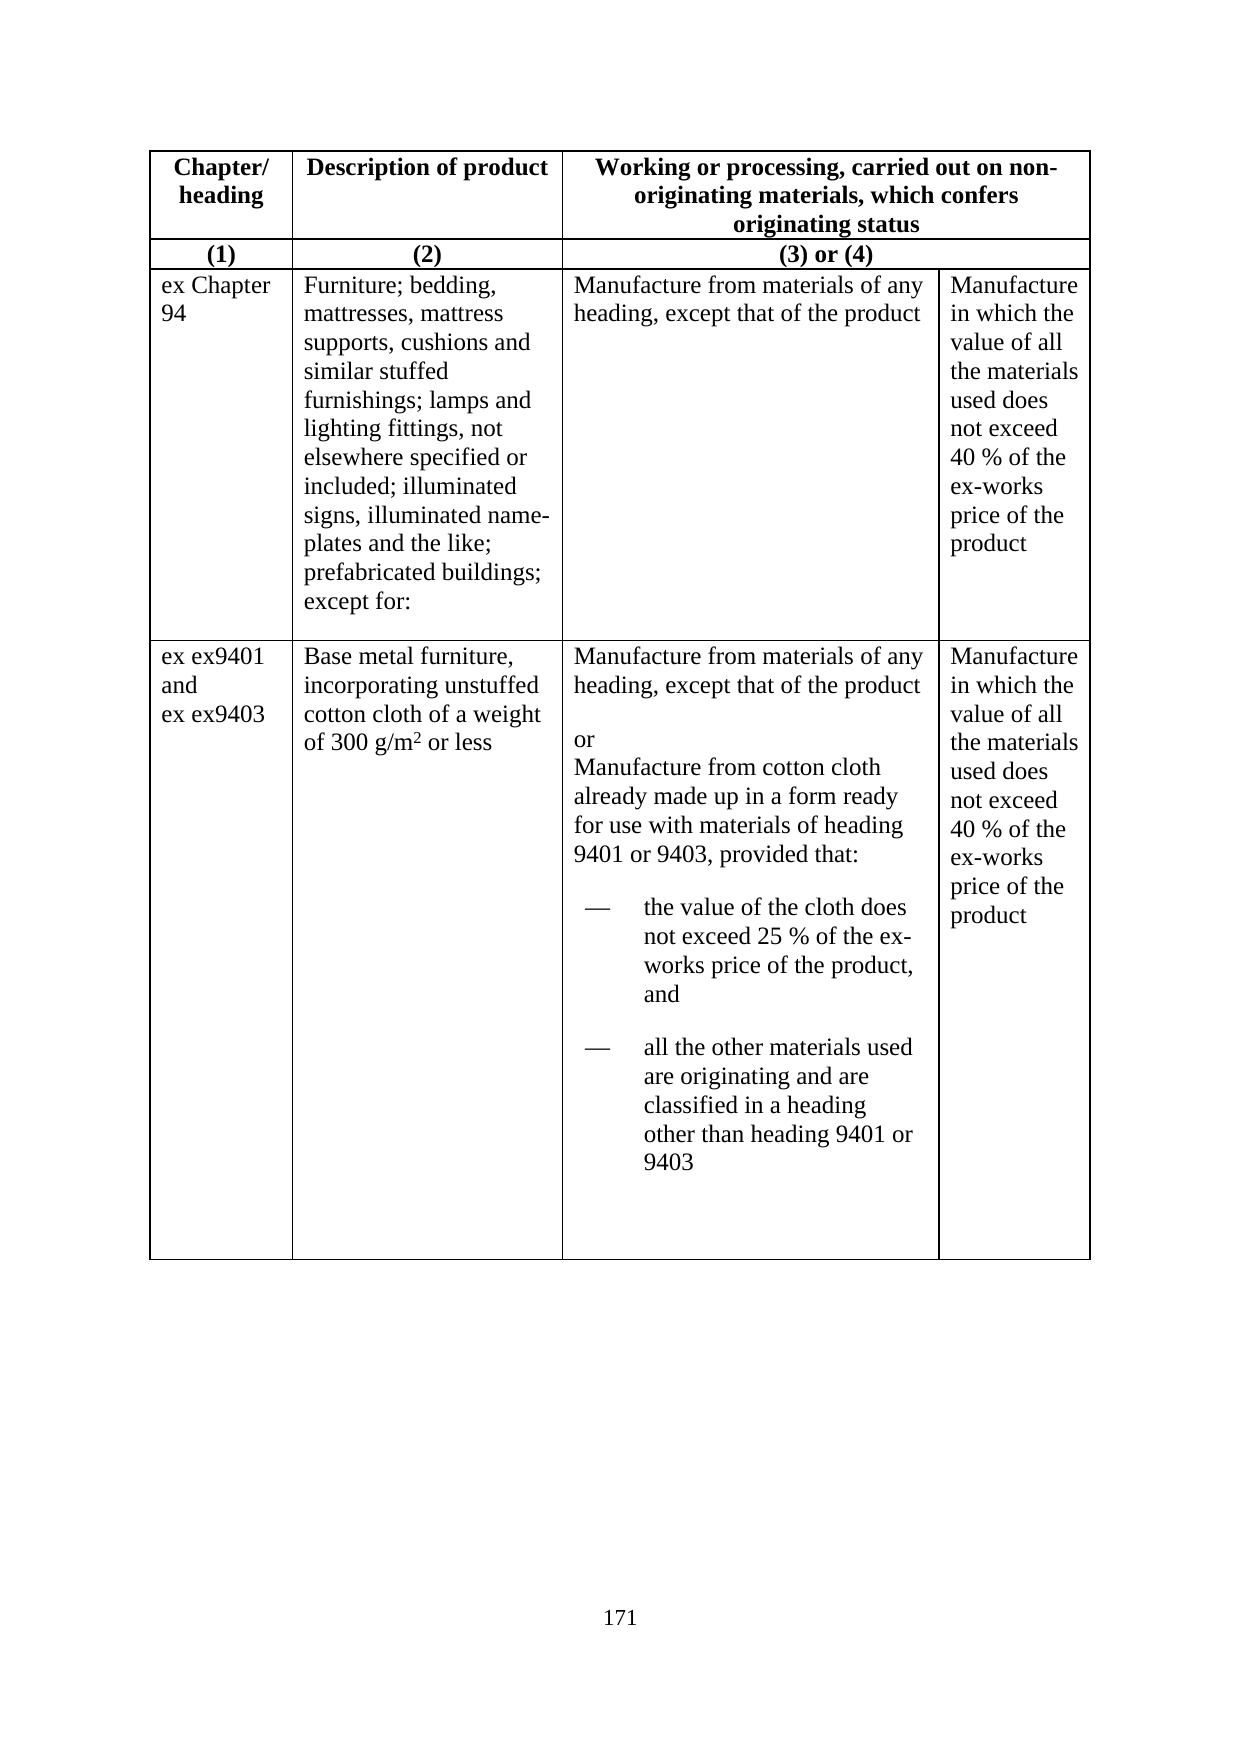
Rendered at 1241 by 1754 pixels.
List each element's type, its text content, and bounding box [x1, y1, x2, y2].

table_cell ex ex9401 and ex ex9403 [151, 641, 292, 1259]
table_header the value of the cloth does not exceed 25 % of the ex-works price of the product, and [632, 893, 928, 1032]
table_cell (1) [151, 240, 292, 268]
table_cell Manufacture in which the value of all the materials used does not exceed 40 % of the ex-works price of the product [940, 270, 1089, 640]
table_header Chapter/ heading [151, 152, 292, 238]
table_cell — [574, 1033, 632, 1201]
table_cell Base metal furniture, incorporating unstuffed cotton cloth of a weight of 300 g/m2 or less [293, 641, 562, 1259]
table_cell (2) [293, 240, 562, 268]
table_header — [574, 893, 632, 1032]
table_cell all the other materials used are originating and are classified in a heading other than heading 9401 or 9403 [632, 1033, 928, 1201]
table_cell Manufacture in which the value of all the materials used does not exceed 40 % of the ex-works price of the product [940, 641, 1089, 1259]
table_cell Furniture; bedding, mattresses, mattress supports, cushions and similar stuffed furnishings; lamps and lighting fittings, not elsewhere specified or included; illuminated signs, illuminated name-plates and the like; prefabricated buildings; except for: [293, 270, 562, 640]
table_cell Manufacture from materials of any heading, except that of the product or Manufacture from cotton cloth already made up in a form ready for use with materials of heading 9401 or 9403, provided that: [563, 641, 938, 1259]
table_cell ex Chapter 94 [151, 270, 292, 640]
table_cell Manufacture from materials of any heading, except that of the product [563, 270, 938, 640]
table_header Description of product [293, 152, 562, 238]
table_cell (3) or (4) [563, 240, 1089, 268]
table_header Working or processing, carried out on non-originating materials, which confers originating status [563, 152, 1089, 238]
